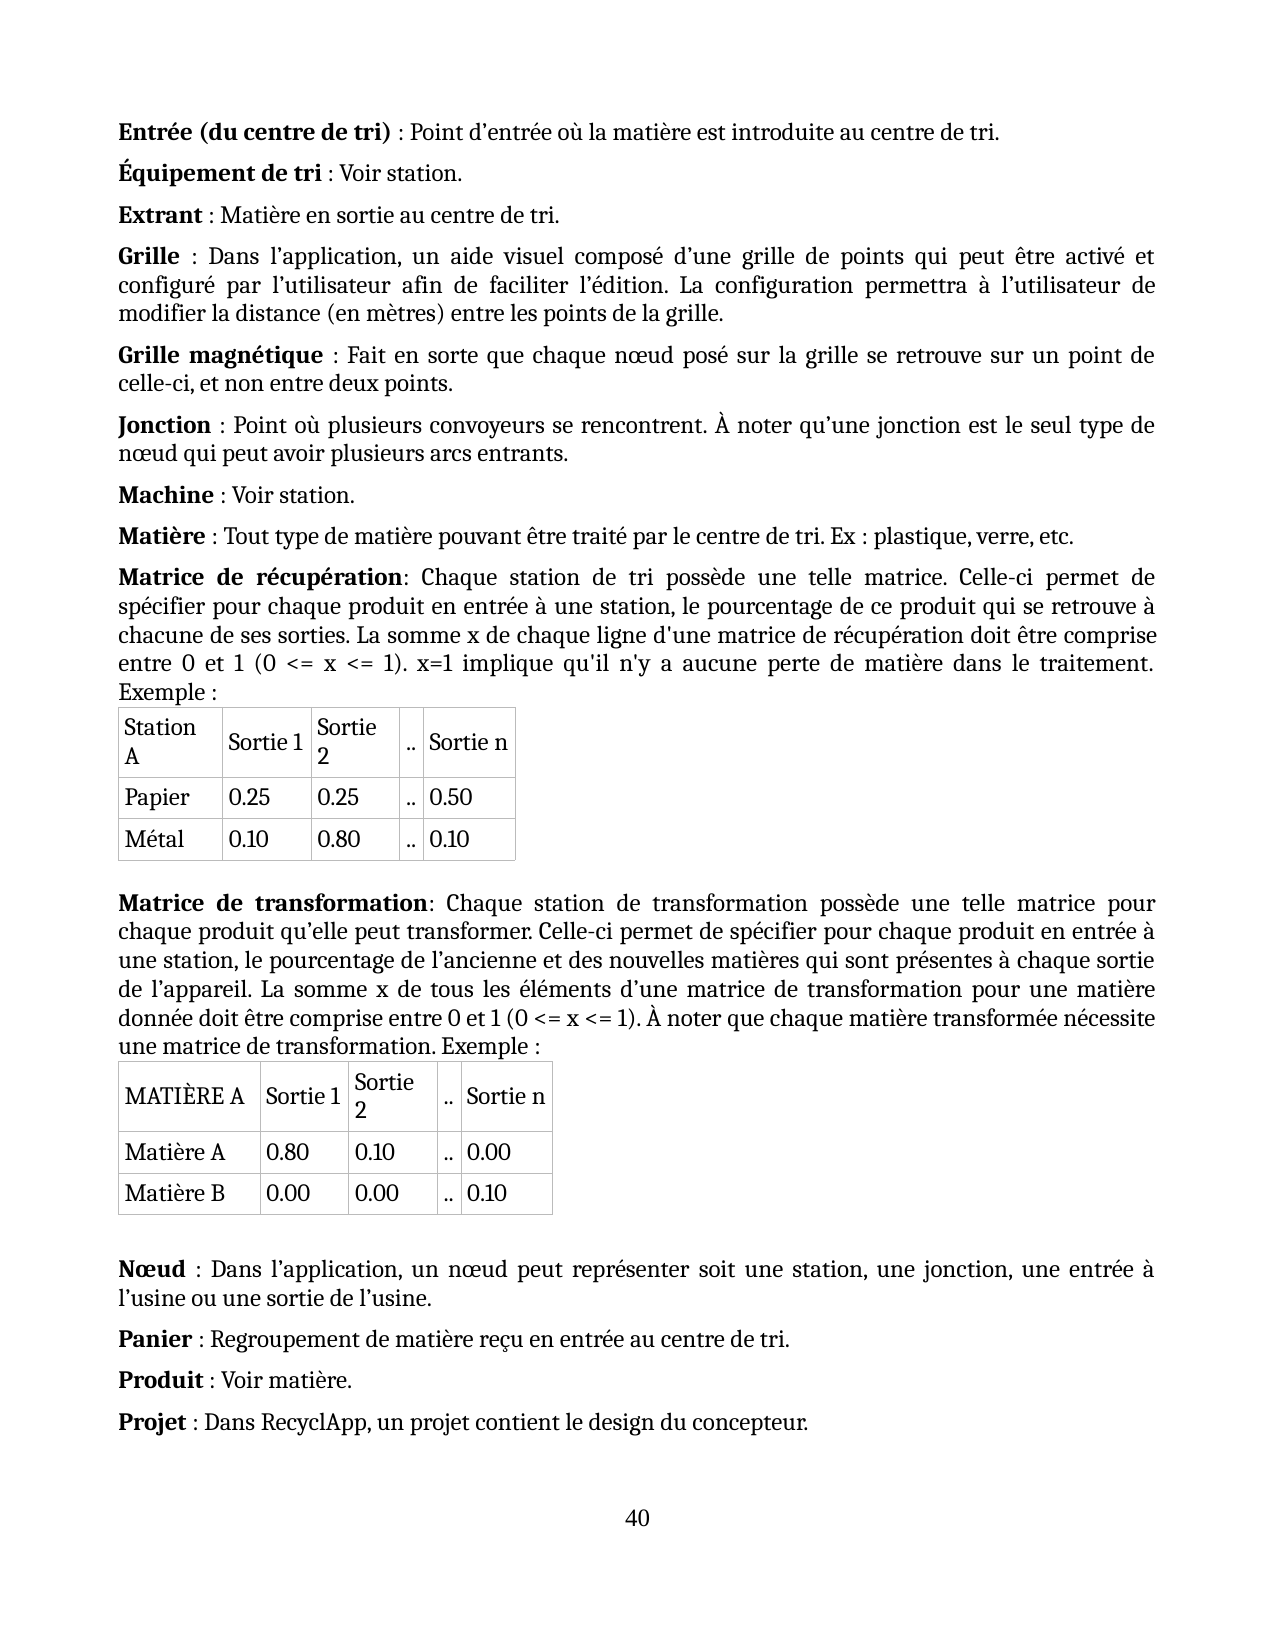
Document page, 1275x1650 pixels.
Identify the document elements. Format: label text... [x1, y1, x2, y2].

table_cell 0.10 [349, 1132, 437, 1172]
text Machine : Voir station. [118, 481, 1157, 509]
table_header .. [400, 708, 423, 777]
table_header MATIÈRE A [119, 1062, 260, 1131]
table_cell 0.10 [223, 819, 311, 860]
table_header Sortie 1 [223, 708, 311, 777]
table_header Sortie 1 [261, 1062, 348, 1131]
table_cell Matière B [119, 1174, 260, 1214]
text Grille magnétique : Fait en sorte que chaque nœud posé sur la grille se retrouve sur un point de celle-ci, et non entre deux points. [118, 341, 1157, 398]
table_cell Matière A [119, 1132, 260, 1172]
text Matière : Tout type de matière pouvant être traité par le centre de tri. Ex : plastique, verre, etc. [118, 522, 1157, 551]
text Entrée (du centre de tri) : Point d’entrée où la matière est introduite au centre de tri. [118, 118, 1157, 147]
table_cell .. [438, 1174, 461, 1214]
table_cell 0.25 [312, 778, 399, 818]
table_cell 0.00 [349, 1174, 437, 1214]
text Panier : Regroupement de matière reçu en entrée au centre de tri. [118, 1325, 1157, 1354]
text Projet : Dans RecyclApp, un projet contient le design du concepteur. [118, 1408, 1157, 1436]
table_cell .. [438, 1132, 461, 1172]
text Grille : Dans l’application, un aide visuel composé d’une grille de points qui peut être activé et configuré par l’utilisateur afin de faciliter l’édition. La configuration permettra à l’utilisateur de modifier la distance (en mètres) entre les points de la grille. [118, 242, 1157, 328]
table_cell 0.10 [462, 1174, 552, 1214]
table_header Sortie n [424, 708, 515, 777]
table_cell 0.00 [261, 1174, 348, 1214]
table_cell .. [400, 819, 423, 860]
text Matrice de récupération: Chaque station de tri possède une telle matrice. Celle-ci permet de spécifier pour chaque produit en entrée à une station, le pourcentage de ce produit qui se retrouve à chacune de ses sorties. La somme x de chaque ligne d'une matrice de récupération doit être comprise entre 0 et 1 (0 <= x <= 1). x=1 implique qu'il n'y a aucune perte de matière dans le traitement. Exemple : [118, 563, 1157, 707]
table_header Sortie 2 [349, 1062, 437, 1131]
text Équipement de tri : Voir station. [118, 159, 1157, 188]
table_cell 0.25 [223, 778, 311, 818]
table_cell 0.50 [424, 778, 515, 818]
table_cell .. [400, 778, 423, 818]
text Matrice de transformation: Chaque station de transformation possède une telle matrice pour chaque produit qu’elle peut transformer. Celle-ci permet de spécifier pour chaque produit en entrée à une station, le pourcentage de l’ancienne et des nouvelles matières qui sont présentes à chaque sortie de l’appareil. La somme x de tous les éléments d’une matrice de transformation pour une matière donnée doit être comprise entre 0 et 1 (0 <= x <= 1). À noter que chaque matière transformée nécessite une matrice de transformation. Exemple : [118, 888, 1157, 1061]
table_cell 0.80 [312, 819, 399, 860]
table_cell Métal [119, 819, 222, 860]
table_header Sortie 2 [312, 708, 399, 777]
text Produit : Voir matière. [118, 1366, 1157, 1395]
table_header .. [438, 1062, 461, 1131]
text Jonction : Point où plusieurs convoyeurs se rencontrent. À noter qu’une jonction est le seul type de nœud qui peut avoir plusieurs arcs entrants. [118, 411, 1157, 468]
table_header Station A [119, 708, 222, 777]
table_cell Papier [119, 778, 222, 818]
text Extrant : Matière en sortie au centre de tri. [118, 201, 1157, 229]
table_header Sortie n [462, 1062, 552, 1131]
table_cell 0.00 [462, 1132, 552, 1172]
text Nœud : Dans l’application, un nœud peut représenter soit une station, une jonction, une entrée à l’usine ou une sortie de l’usine. [118, 1255, 1157, 1313]
table_cell 0.10 [424, 819, 515, 860]
table_cell 0.80 [261, 1132, 348, 1172]
